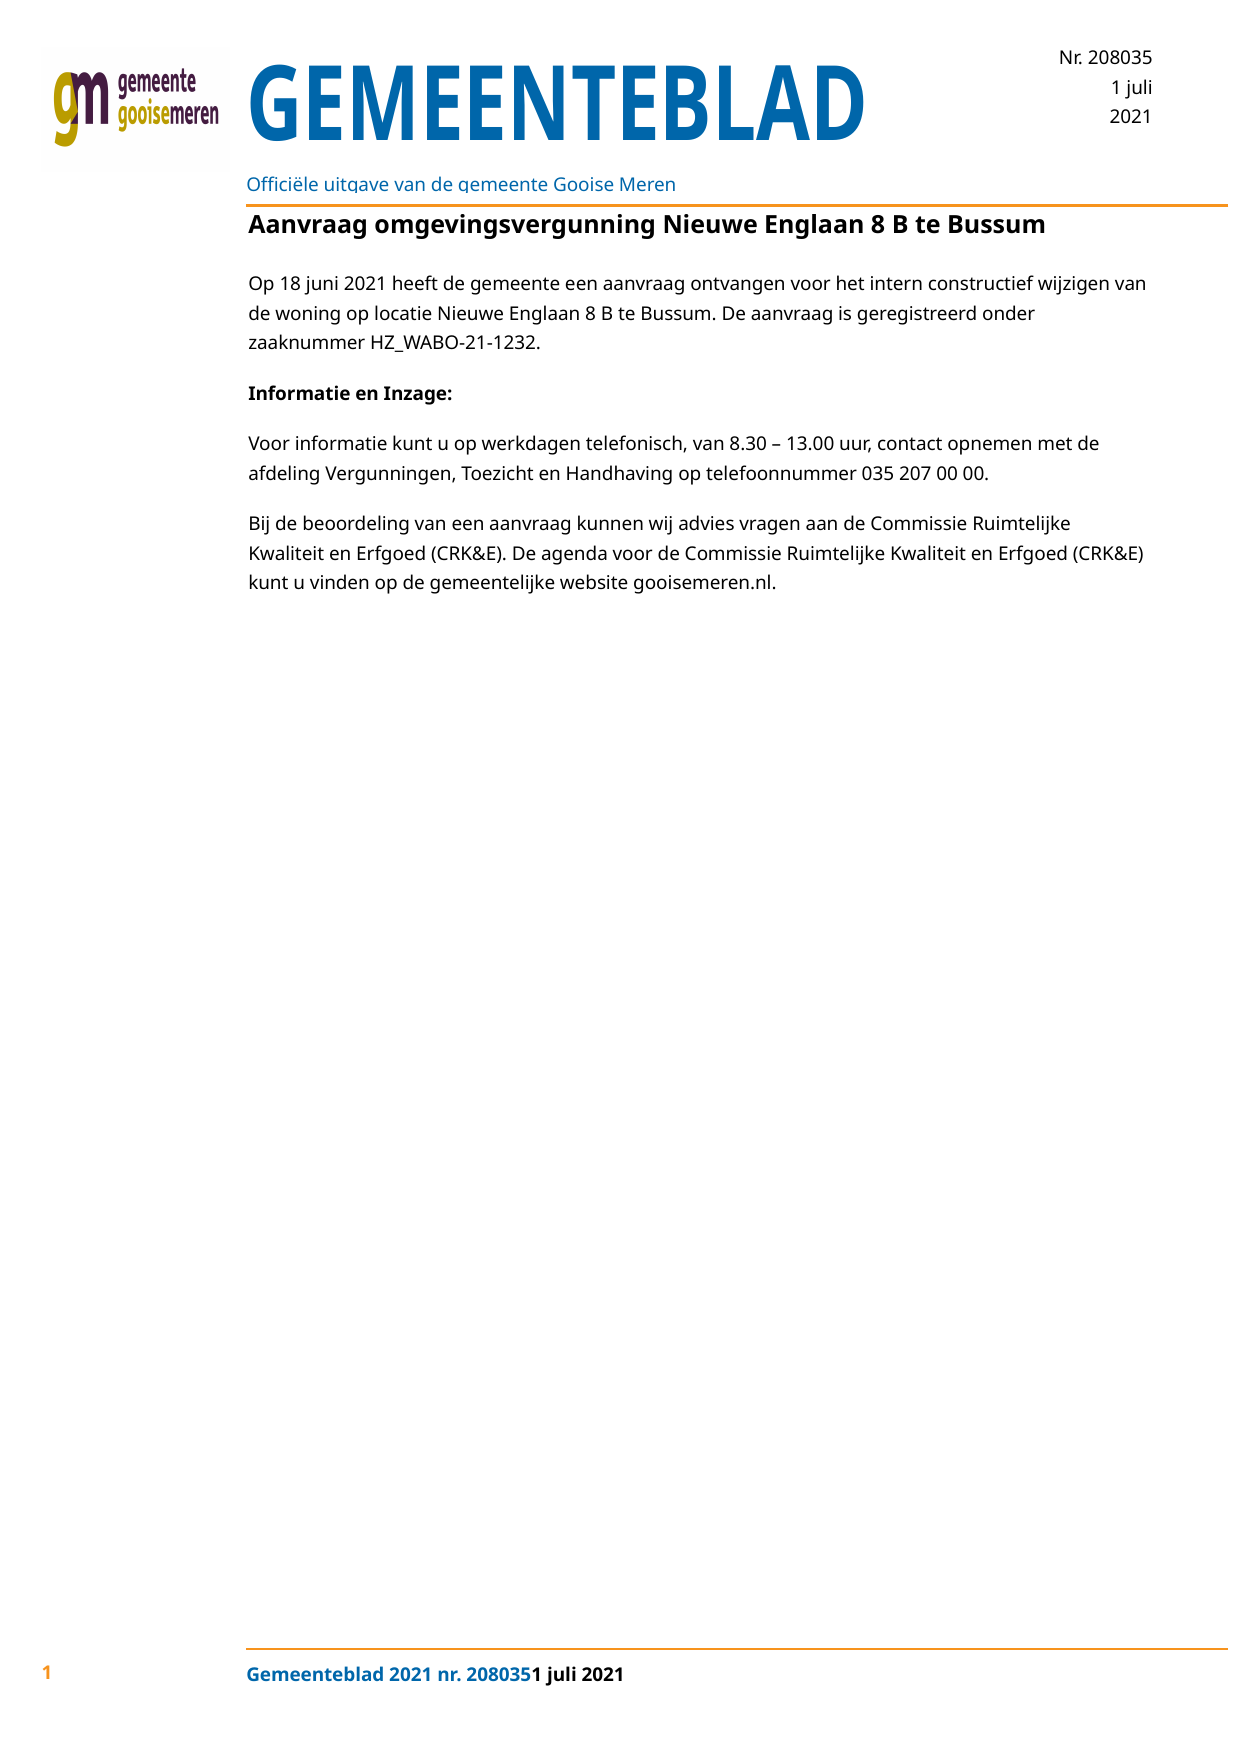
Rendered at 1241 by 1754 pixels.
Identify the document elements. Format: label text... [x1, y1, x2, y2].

picture [41, 47, 231, 172]
text Bij de beoordeling van een aanvraag kunnen wij advies vragen aan de Commissie Ruimtelijke Kwaliteit en Erfgoed (CRK&E). De agenda voor de Commissie Ruimtelijke Kwaliteit en Erfgoed (CRK&E) kunt u vinden op de gemeentelijke website gooisemeren.nl. [248, 510, 1152, 595]
text Aanvraag omgevingsvergunning Nieuwe Englaan 8 B te Bussum [248, 207, 1152, 241]
text Voor informatie kunt u op werkdagen telefonisch, van 8.30 – 13.00 uur, contact opnemen met de afdeling Vergunningen, Toezicht en Handhaving op telefoonnummer 035 207 00 00. [248, 430, 1152, 486]
text Informatie en Inzage: [248, 380, 1152, 406]
text Op 18 juni 2021 heeft de gemeente een aanvraag ontvangen voor het intern constructief wijzigen van de woning op locatie Nieuwe Englaan 8 B te Bussum. De aanvraag is geregistreerd onder zaaknummer HZ_WABO-21-1232. [248, 270, 1152, 355]
